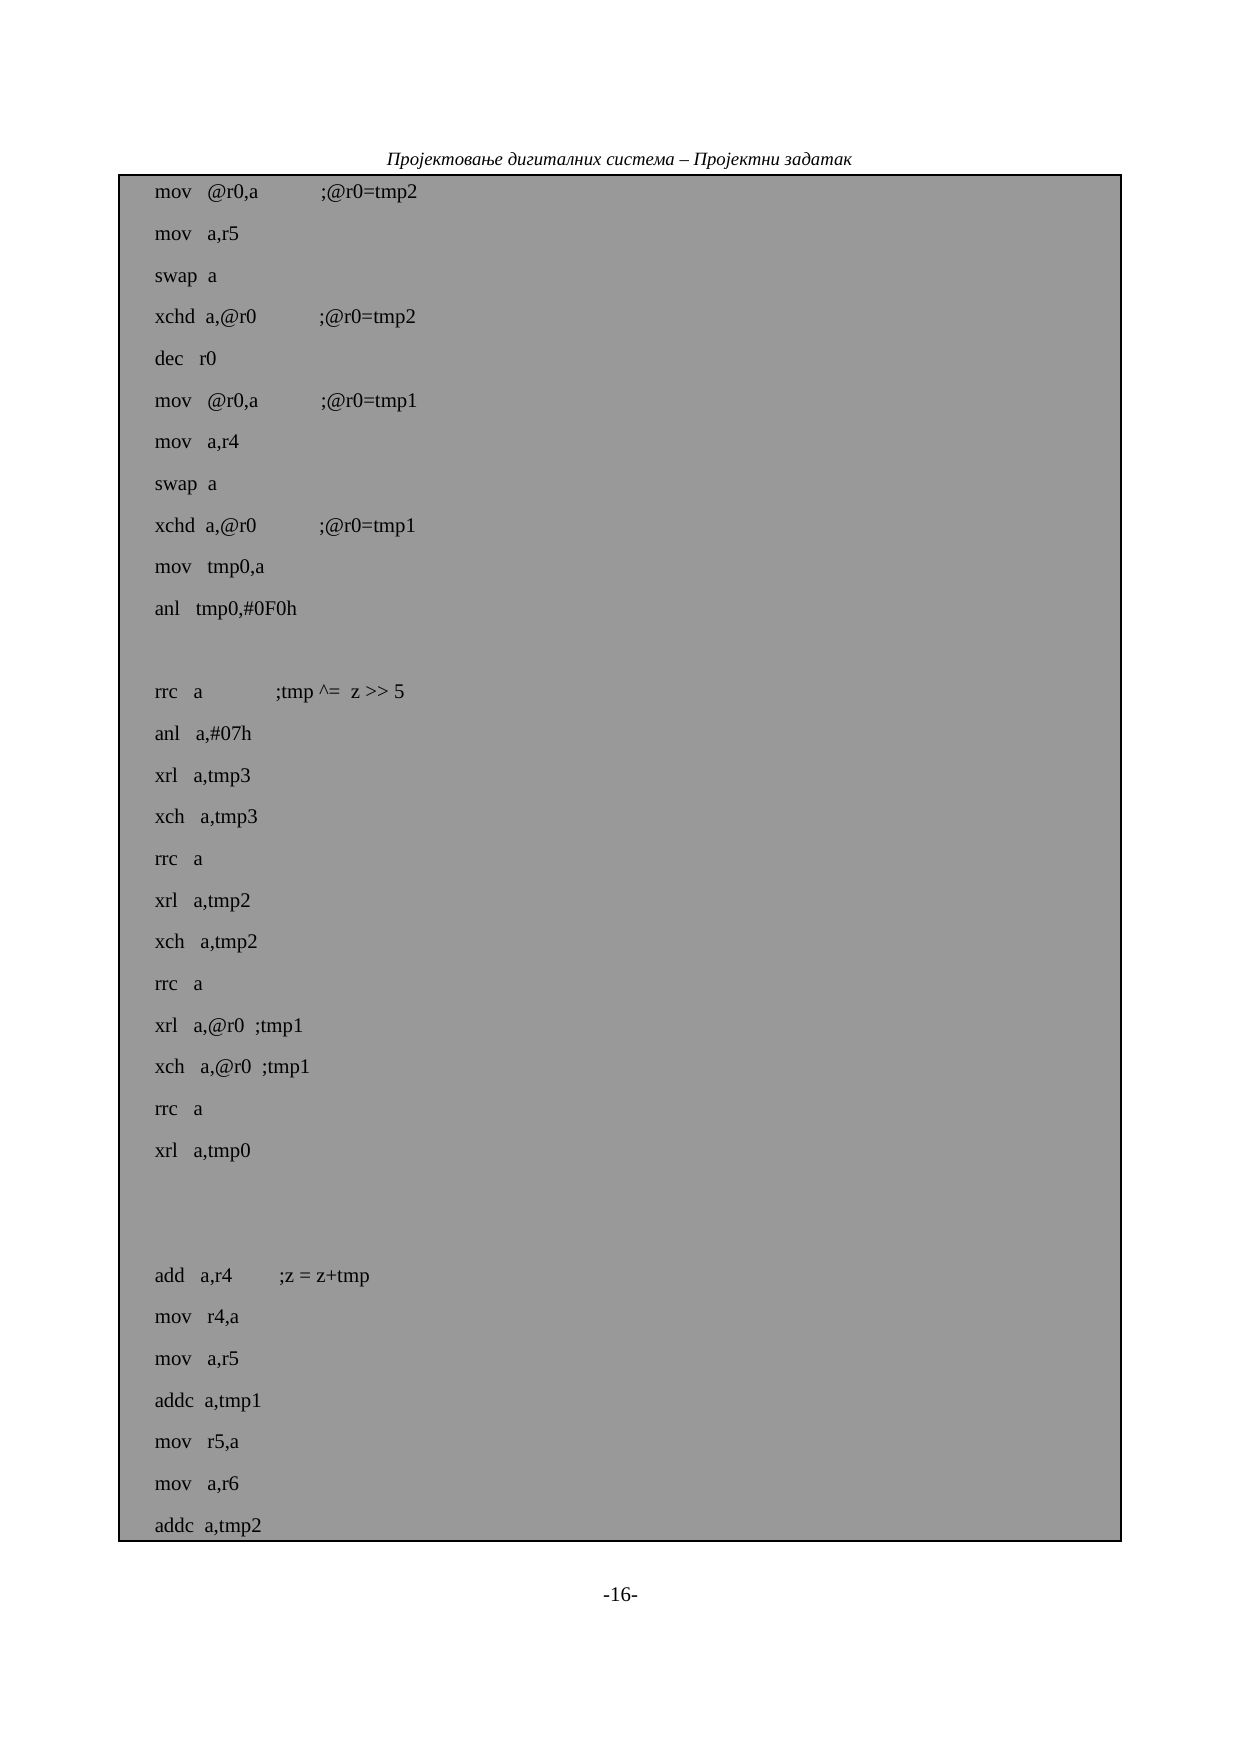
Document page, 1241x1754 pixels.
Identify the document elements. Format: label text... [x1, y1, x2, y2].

text xchd a,@r0 ;@r0=tmp2 [120, 299, 1120, 334]
text mov r4,a [120, 1299, 1120, 1334]
text anl tmp0,#0F0h [120, 591, 1120, 625]
text mov a,r5 [120, 1341, 1120, 1375]
text add a,r4 ;z = z+tmp [120, 1258, 1120, 1292]
text xch a,@r0 ;tmp1 [120, 1049, 1120, 1084]
text addc a,tmp1 [120, 1383, 1120, 1417]
text xrl a,tmp3 [120, 758, 1120, 792]
text rrc a ;tmp ^= z >> 5 [120, 674, 1120, 709]
text mov a,r6 [120, 1466, 1120, 1500]
text xrl a,@r0 ;tmp1 [120, 1008, 1120, 1042]
text mov r5,a [120, 1424, 1120, 1459]
text anl a,#07h [120, 716, 1120, 750]
text swap a [120, 466, 1120, 500]
text mov @r0,a ;@r0=tmp1 [120, 383, 1120, 417]
text xch a,tmp2 [120, 924, 1120, 959]
text mov tmp0,a [120, 549, 1120, 584]
text xchd a,@r0 ;@r0=tmp1 [120, 508, 1120, 542]
text mov @r0,a ;@r0=tmp2 [120, 176, 1120, 209]
text xrl a,tmp0 [120, 1133, 1120, 1167]
text xrl a,tmp2 [120, 883, 1120, 917]
text addc a,tmp2 [120, 1508, 1120, 1540]
text swap a [120, 258, 1120, 292]
text dec r0 [120, 341, 1120, 375]
text rrc a [120, 1091, 1120, 1125]
text rrc a [120, 966, 1120, 1000]
text mov a,r4 [120, 424, 1120, 459]
text mov a,r5 [120, 216, 1120, 250]
text xch a,tmp3 [120, 799, 1120, 834]
text rrc a [120, 841, 1120, 875]
